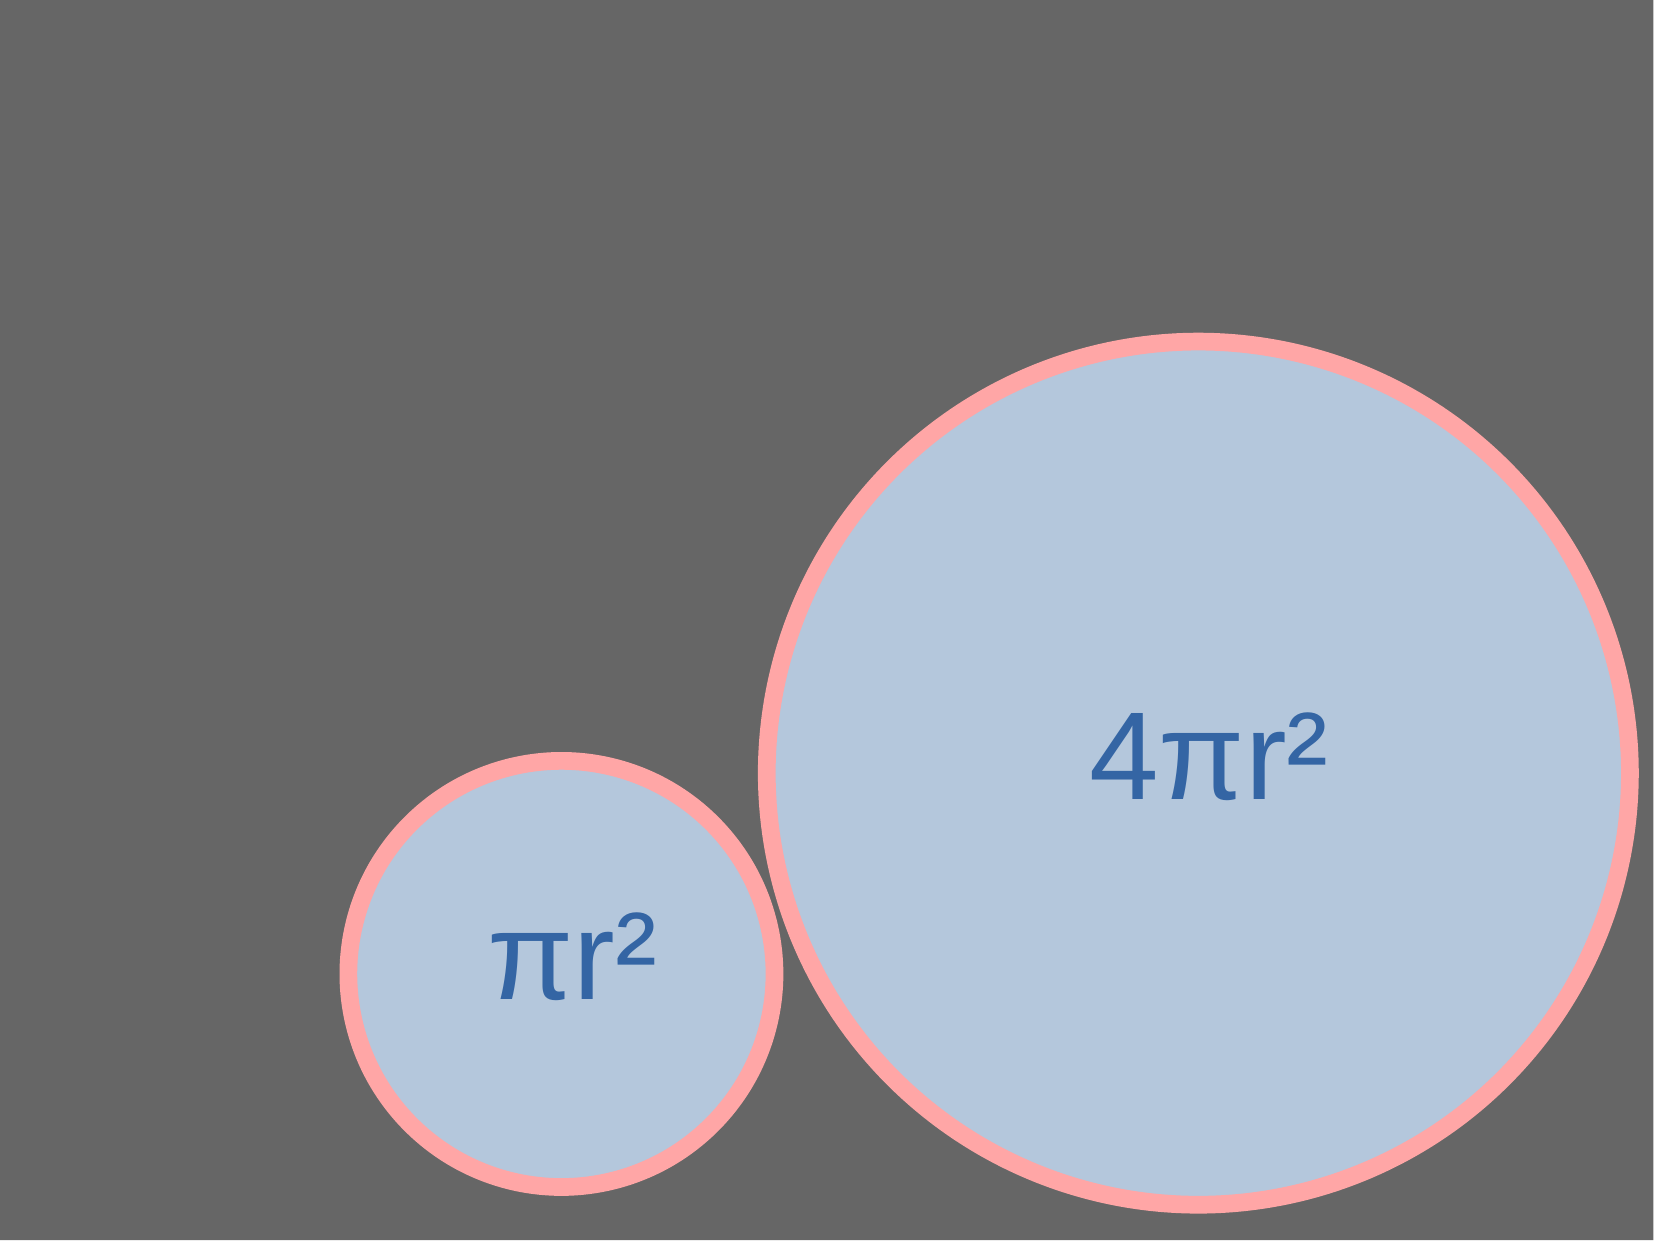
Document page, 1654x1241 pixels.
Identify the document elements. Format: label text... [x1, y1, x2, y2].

text_box 4πr² [1074, 679, 1347, 974]
text_box πr² [472, 878, 745, 1174]
text_box [0, 0, 1654, 1241]
